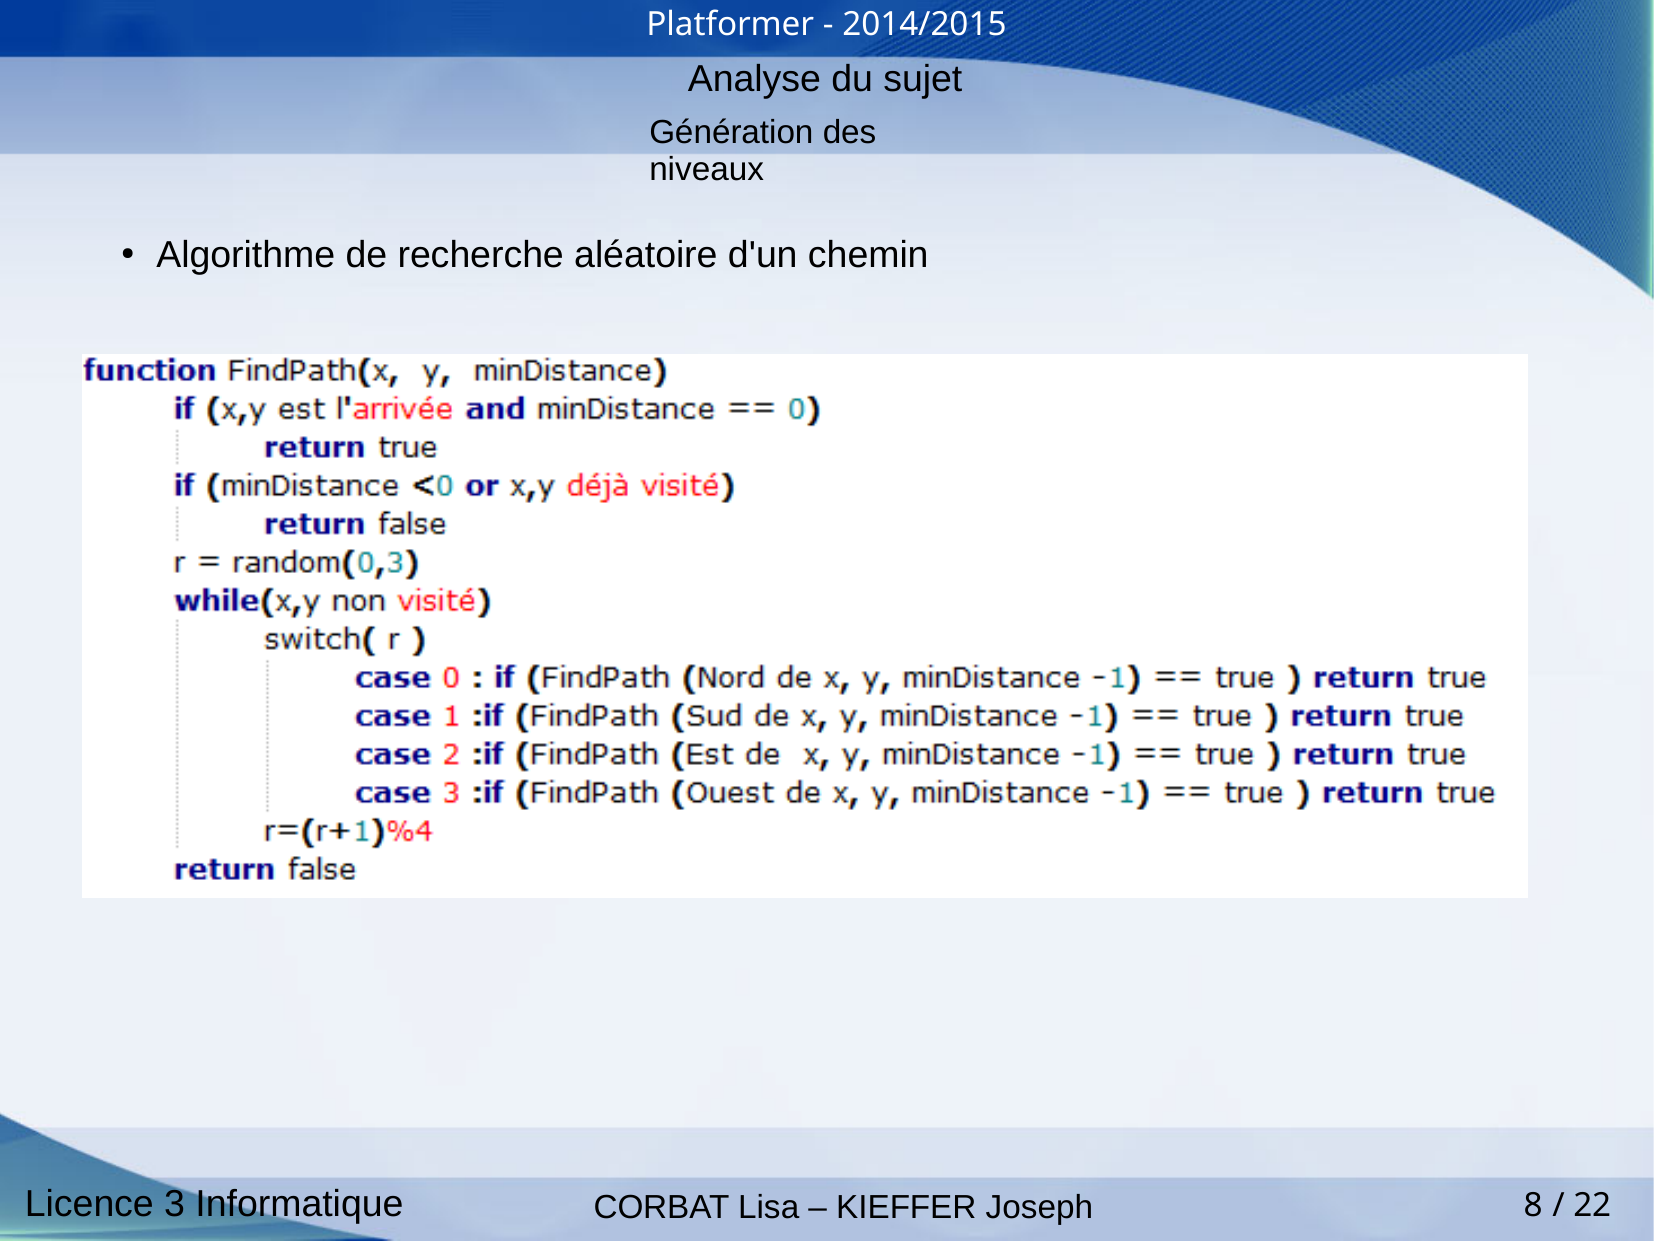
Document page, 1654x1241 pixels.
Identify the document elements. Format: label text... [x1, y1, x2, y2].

text_box Algorithme de recherche aléatoire d'un chemin [106, 226, 944, 284]
text_box Génération des niveaux [634, 106, 1016, 159]
text_box Analyse du sujet [673, 49, 977, 142]
picture [0, 0, 1654, 1241]
